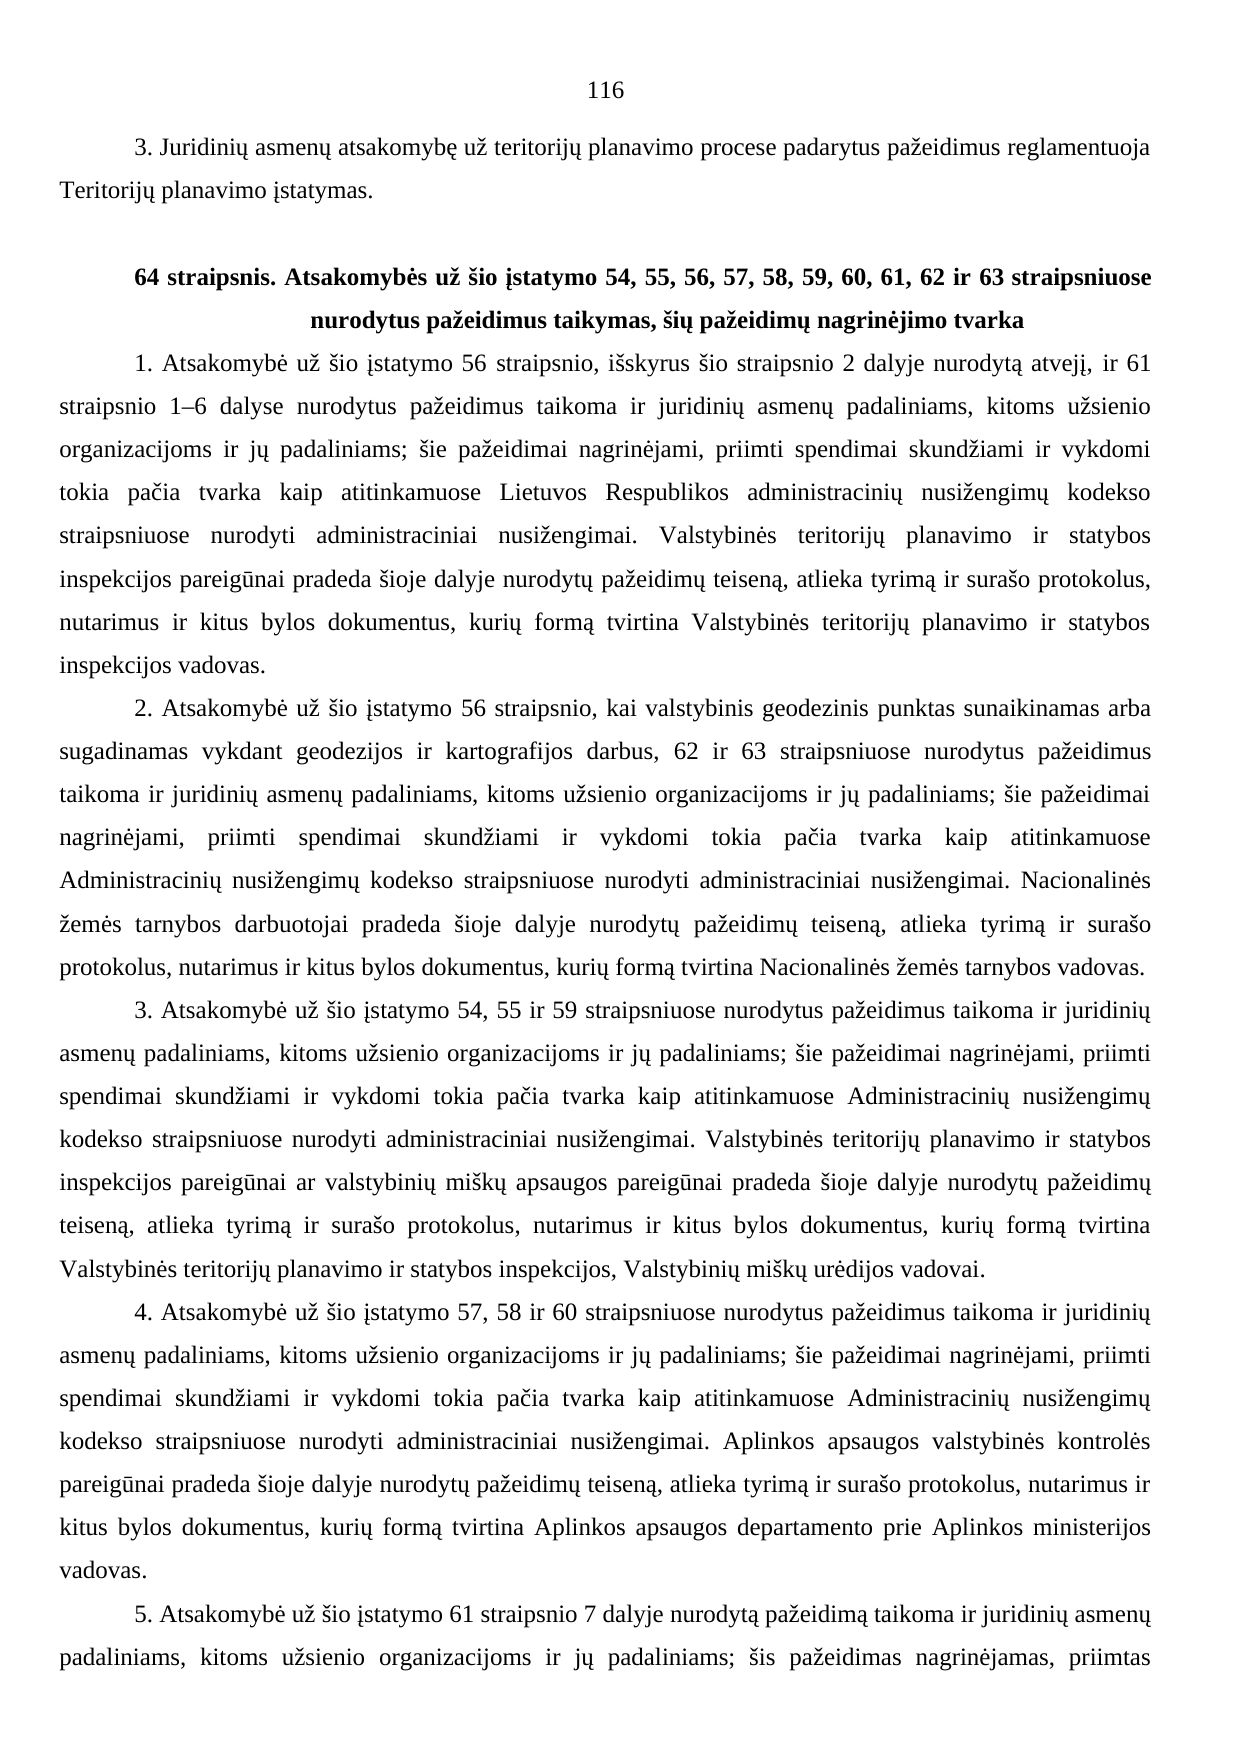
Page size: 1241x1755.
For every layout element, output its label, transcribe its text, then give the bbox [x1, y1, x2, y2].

text 1. Atsakomybė už šio įstatymo 56 straipsnio, išskyrus šio straipsnio 2 dalyje nurodytą atvejį, ir 61 straipsnio 1–6 dalyse nurodytus pažeidimus taikoma ir juridinių asmenų padaliniams, kitoms užsienio organizacijoms ir jų padaliniams; šie pažeidimai nagrinėjami, priimti spendimai skundžiami ir vykdomi tokia pačia tvarka kaip atitinkamuose Lietuvos Respublikos administracinių nusižengimų kodekso straipsniuose nurodyti administraciniai nusižengimai. Valstybinės teritorijų planavimo ir statybos inspekcijos pareigūnai pradeda šioje dalyje nurodytų pažeidimų teiseną, atlieka tyrimą ir surašo protokolus, nutarimus ir kitus bylos dokumentus, kurių formą tvirtina Valstybinės teritorijų planavimo ir statybos inspekcijos vadovas. [59, 348, 1152, 679]
text 2. Atsakomybė už šio įstatymo 56 straipsnio, kai valstybinis geodezinis punktas sunaikinamas arba sugadinamas vykdant geodezijos ir kartografijos darbus, 62 ir 63 straipsniuose nurodytus pažeidimus taikoma ir juridinių asmenų padaliniams, kitoms užsienio organizacijoms ir jų padaliniams; šie pažeidimai nagrinėjami, priimti spendimai skundžiami ir vykdomi tokia pačia tvarka kaip atitinkamuose Administracinių nusižengimų kodekso straipsniuose nurodyti administraciniai nusižengimai. Nacionalinės žemės tarnybos darbuotojai pradeda šioje dalyje nurodytų pažeidimų teiseną, atlieka tyrimą ir surašo protokolus, nutarimus ir kitus bylos dokumentus, kurių formą tvirtina Nacionalinės žemės tarnybos vadovas. [59, 693, 1152, 981]
text 4. Atsakomybė už šio įstatymo 57, 58 ir 60 straipsniuose nurodytus pažeidimus taikoma ir juridinių asmenų padaliniams, kitoms užsienio organizacijoms ir jų padaliniams; šie pažeidimai nagrinėjami, priimti spendimai skundžiami ir vykdomi tokia pačia tvarka kaip atitinkamuose Administracinių nusižengimų kodekso straipsniuose nurodyti administraciniai nusižengimai. Aplinkos apsaugos valstybinės kontrolės pareigūnai pradeda šioje dalyje nurodytų pažeidimų teiseną, atlieka tyrimą ir surašo protokolus, nutarimus ir kitus bylos dokumentus, kurių formą tvirtina Aplinkos apsaugos departamento prie Aplinkos ministerijos vadovas. [59, 1297, 1152, 1584]
text 5. Atsakomybė už šio įstatymo 61 straipsnio 7 dalyje nurodytą pažeidimą taikoma ir juridinių asmenų padaliniams, kitoms užsienio organizacijoms ir jų padaliniams; šis pažeidimas nagrinėjamas, priimtas [59, 1599, 1152, 1671]
text 64 straipsnis. Atsakomybės už šio įstatymo 54, 55, 56, 57, 58, 59, 60, 61, 62 ir 63 straipsniuose nurodytus pažeidimus taikymas, šių pažeidimų nagrinėjimo tvarka [134, 262, 1152, 334]
text 3. Juridinių asmenų atsakomybę už teritorijų planavimo procese padarytus pažeidimus reglamentuoja Teritorijų planavimo įstatymas. [59, 132, 1152, 204]
text 3. Atsakomybė už šio įstatymo 54, 55 ir 59 straipsniuose nurodytus pažeidimus taikoma ir juridinių asmenų padaliniams, kitoms užsienio organizacijoms ir jų padaliniams; šie pažeidimai nagrinėjami, priimti spendimai skundžiami ir vykdomi tokia pačia tvarka kaip atitinkamuose Administracinių nusižengimų kodekso straipsniuose nurodyti administraciniai nusižengimai. Valstybinės teritorijų planavimo ir statybos inspekcijos pareigūnai ar valstybinių miškų apsaugos pareigūnai pradeda šioje dalyje nurodytų pažeidimų teiseną, atlieka tyrimą ir surašo protokolus, nutarimus ir kitus bylos dokumentus, kurių formą tvirtina Valstybinės teritorijų planavimo ir statybos inspekcijos, Valstybinių miškų urėdijos vadovai. [59, 995, 1152, 1282]
